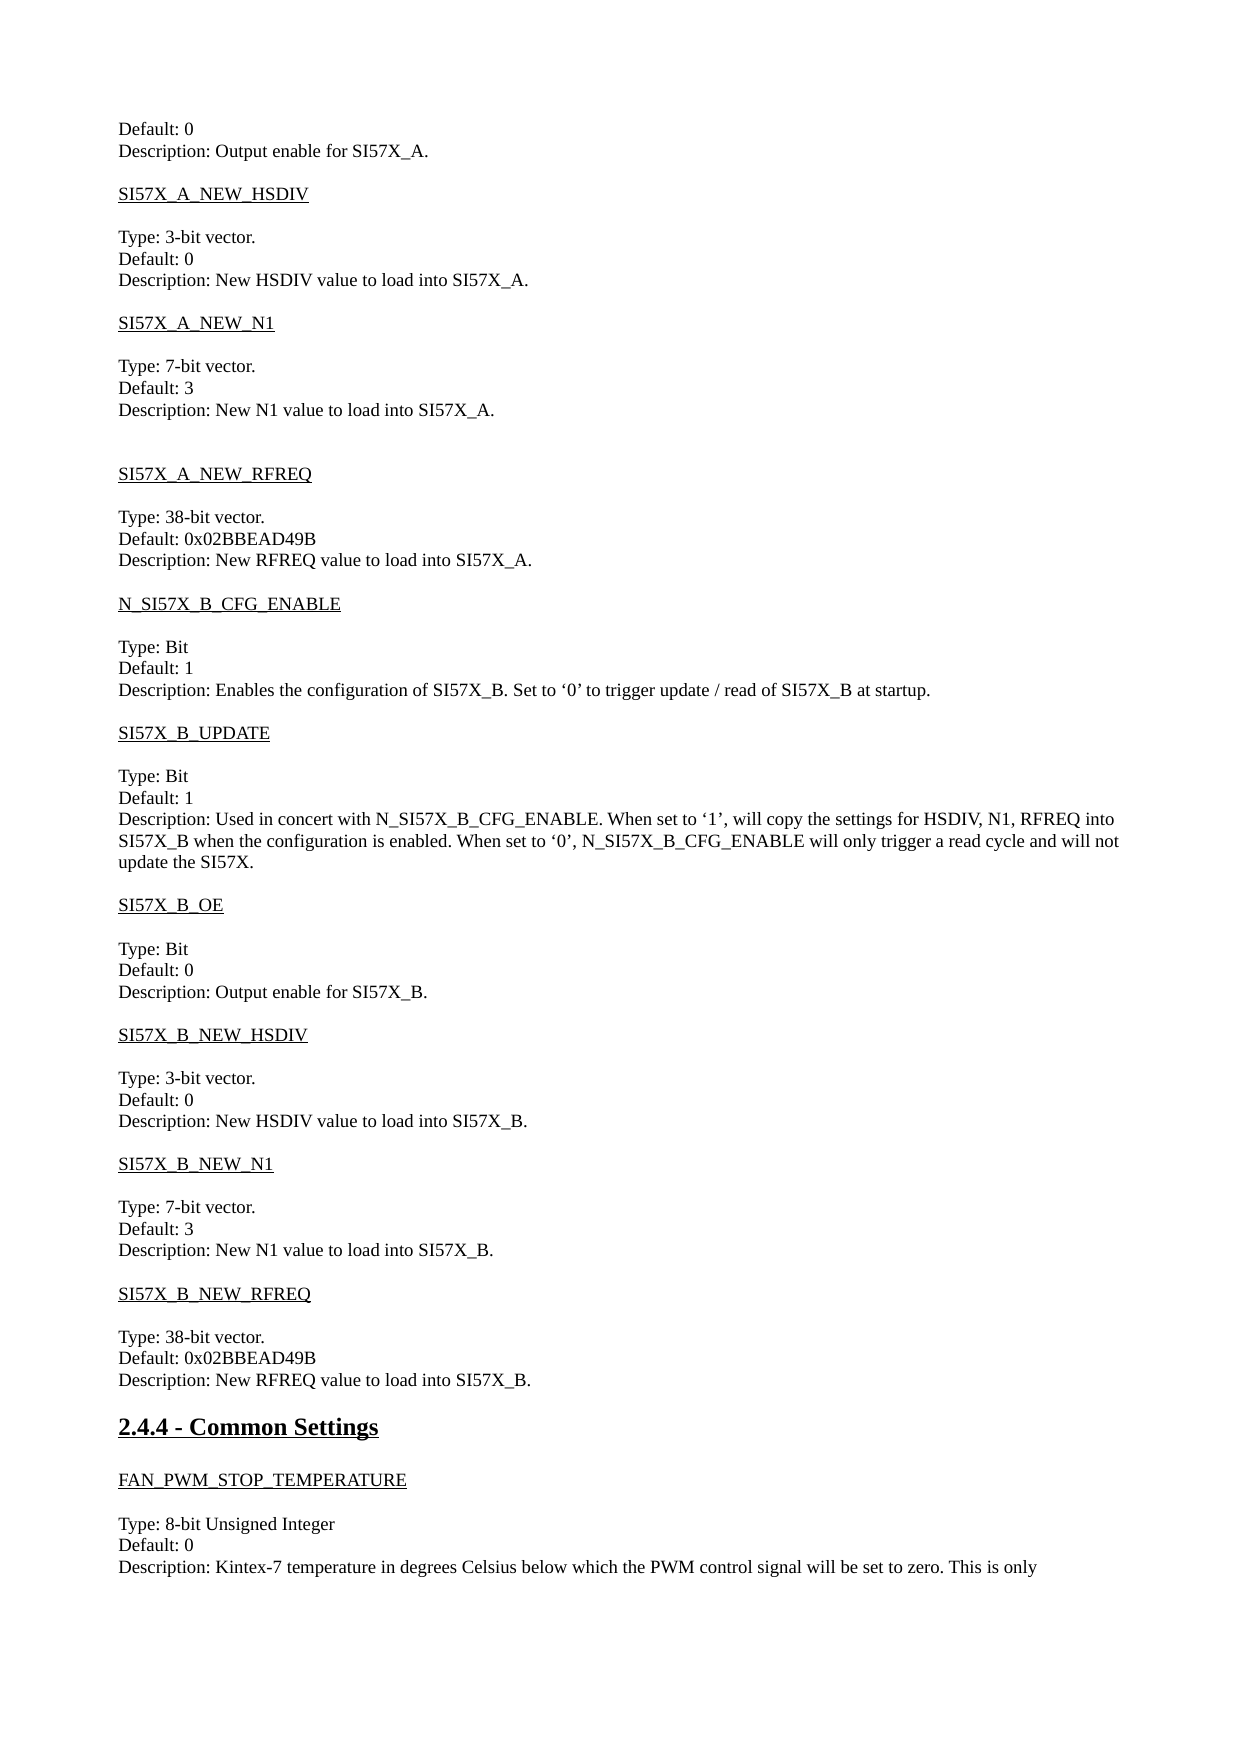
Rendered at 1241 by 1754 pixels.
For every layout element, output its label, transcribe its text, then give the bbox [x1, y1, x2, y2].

text Type: Bit [118, 765, 1122, 787]
text Default: 1 [118, 787, 1122, 808]
text Default: 0 [118, 247, 1122, 269]
text Description: New HSDIV value to load into SI57X_B. [118, 1110, 1122, 1132]
text Description: New HSDIV value to load into SI57X_A. [118, 269, 1122, 291]
text SI57X_B_NEW_RFREQ [118, 1282, 1122, 1304]
text FAN_PWM_STOP_TEMPERATURE [118, 1469, 1122, 1491]
text SI57X_B_NEW_HSDIV [118, 1024, 1122, 1045]
text Default: 0x02BBEAD49B [118, 1347, 1122, 1369]
text Description: Output enable for SI57X_A. [118, 140, 1122, 161]
text Description: New RFREQ value to load into SI57X_A. [118, 549, 1122, 571]
text SI57X_B_NEW_N1 [118, 1153, 1122, 1175]
text SI57X_A_NEW_RFREQ [118, 463, 1122, 485]
text 2.4.4 - Common Settings [118, 1412, 1122, 1441]
text Default: 0x02BBEAD49B [118, 528, 1122, 549]
text Type: Bit [118, 937, 1122, 959]
text SI57X_A_NEW_N1 [118, 312, 1122, 334]
text Type: 8-bit Unsigned Integer [118, 1512, 1122, 1534]
text Description: New N1 value to load into SI57X_A. [118, 398, 1122, 420]
text Default: 0 [118, 1088, 1122, 1110]
text SI57X_A_NEW_HSDIV [118, 183, 1122, 204]
text Type: 3-bit vector. [118, 1067, 1122, 1088]
text Description: Enables the configuration of SI57X_B. Set to ‘0’ to trigger update / read of SI57X_B at startup. [118, 679, 1122, 700]
text Default: 0 [118, 959, 1122, 981]
text Default: 3 [118, 377, 1122, 398]
text Description: New RFREQ value to load into SI57X_B. [118, 1369, 1122, 1390]
text Description: New N1 value to load into SI57X_B. [118, 1239, 1122, 1261]
text Default: 3 [118, 1218, 1122, 1239]
text Type: 7-bit vector. [118, 1196, 1122, 1218]
text N_SI57X_B_CFG_ENABLE [118, 592, 1122, 614]
text Type: 38-bit vector. [118, 506, 1122, 528]
text Type: 3-bit vector. [118, 226, 1122, 247]
text SI57X_B_OE [118, 894, 1122, 916]
text Type: 38-bit vector. [118, 1326, 1122, 1347]
text Description: Output enable for SI57X_B. [118, 981, 1122, 1002]
text Default: 0 [118, 1534, 1122, 1556]
text Description: Kintex-7 temperature in degrees Celsius below which the PWM control signal will be set to zero. This is only [118, 1556, 1122, 1577]
text Description: Used in concert with N_SI57X_B_CFG_ENABLE. When set to ‘1’, will copy the settings for HSDIV, N1, RFREQ into SI57X_B when the configuration is enabled. When set to ‘0’, N_SI57X_B_CFG_ENABLE will only trigger a read cycle and will not update the SI57X. [118, 808, 1122, 873]
text Default: 0 [118, 118, 1122, 140]
text Type: 7-bit vector. [118, 355, 1122, 377]
text Type: Bit [118, 636, 1122, 657]
text SI57X_B_UPDATE [118, 722, 1122, 743]
text Default: 1 [118, 657, 1122, 679]
